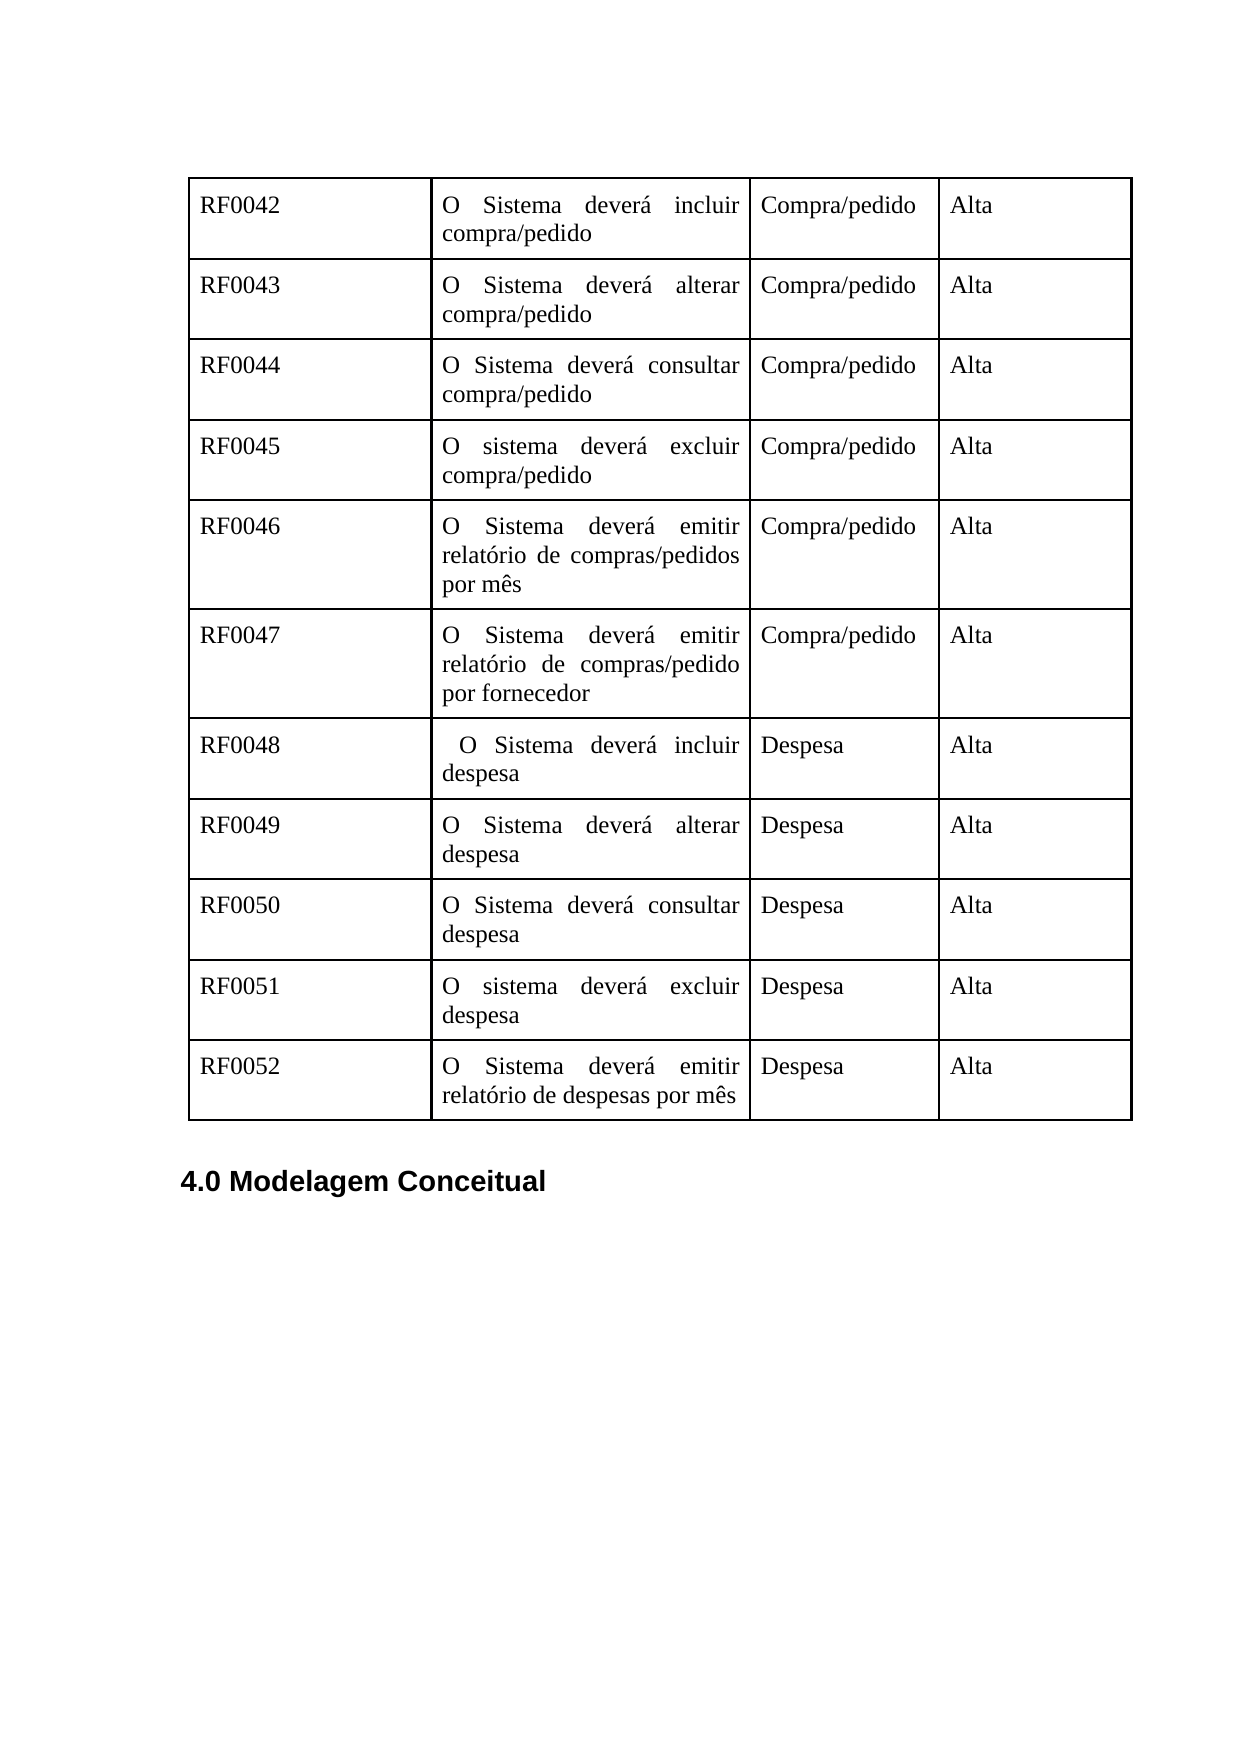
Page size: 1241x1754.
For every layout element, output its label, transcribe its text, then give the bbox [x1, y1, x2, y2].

table_cell RF0043 [190, 260, 430, 338]
table_cell O Sistema deverá consultar compra/pedido [433, 340, 749, 418]
table_cell O sistema deverá excluir despesa [433, 961, 749, 1039]
table_cell O Sistema deverá emitir relatório de despesas por mês [433, 1041, 749, 1119]
table_cell RF0049 [190, 800, 430, 878]
table_cell Alta [940, 421, 1130, 499]
table_cell O Sistema deverá incluir compra/pedido [433, 179, 749, 258]
table_cell Alta [940, 719, 1130, 798]
table_cell Despesa [751, 719, 938, 798]
table_cell RF0047 [190, 610, 430, 717]
table_cell RF0046 [190, 501, 430, 608]
table_cell Despesa [751, 800, 938, 878]
table_cell Alta [940, 961, 1130, 1039]
table_cell RF0042 [190, 179, 430, 258]
table_cell Despesa [751, 1041, 938, 1119]
table_cell Alta [940, 610, 1130, 717]
table_cell Alta [940, 340, 1130, 418]
table_cell Alta [940, 179, 1130, 258]
table_cell RF0044 [190, 340, 430, 418]
table_cell Alta [940, 1041, 1130, 1119]
table_cell O Sistema deverá consultar despesa [433, 880, 749, 958]
table_cell RF0051 [190, 961, 430, 1039]
table_cell O Sistema deverá emitir relatório de compras/pedido por fornecedor [433, 610, 749, 717]
table_cell O Sistema deverá alterar compra/pedido [433, 260, 749, 338]
table_cell RF0048 [190, 719, 430, 798]
table_cell RF0052 [190, 1041, 430, 1119]
table_cell Compra/pedido [751, 340, 938, 418]
table_cell Compra/pedido [751, 501, 938, 608]
table_cell RF0050 [190, 880, 430, 958]
table_cell O Sistema deverá emitir relatório de compras/pedidos por mês [433, 501, 749, 608]
table_cell O Sistema deverá incluir despesa [433, 719, 749, 798]
table_cell Alta [940, 501, 1130, 608]
table_cell Despesa [751, 880, 938, 958]
text 4.0 Modelagem Conceitual [180, 1164, 1092, 1198]
table_cell RF0045 [190, 421, 430, 499]
table_cell Compra/pedido [751, 260, 938, 338]
table_cell Compra/pedido [751, 610, 938, 717]
table_cell Compra/pedido [751, 421, 938, 499]
table_cell Alta [940, 800, 1130, 878]
table_cell Compra/pedido [751, 179, 938, 258]
table_cell Alta [940, 880, 1130, 958]
table_cell Despesa [751, 961, 938, 1039]
table_cell O sistema deverá excluir compra/pedido [433, 421, 749, 499]
table_cell O Sistema deverá alterar despesa [433, 800, 749, 878]
table_cell Alta [940, 260, 1130, 338]
